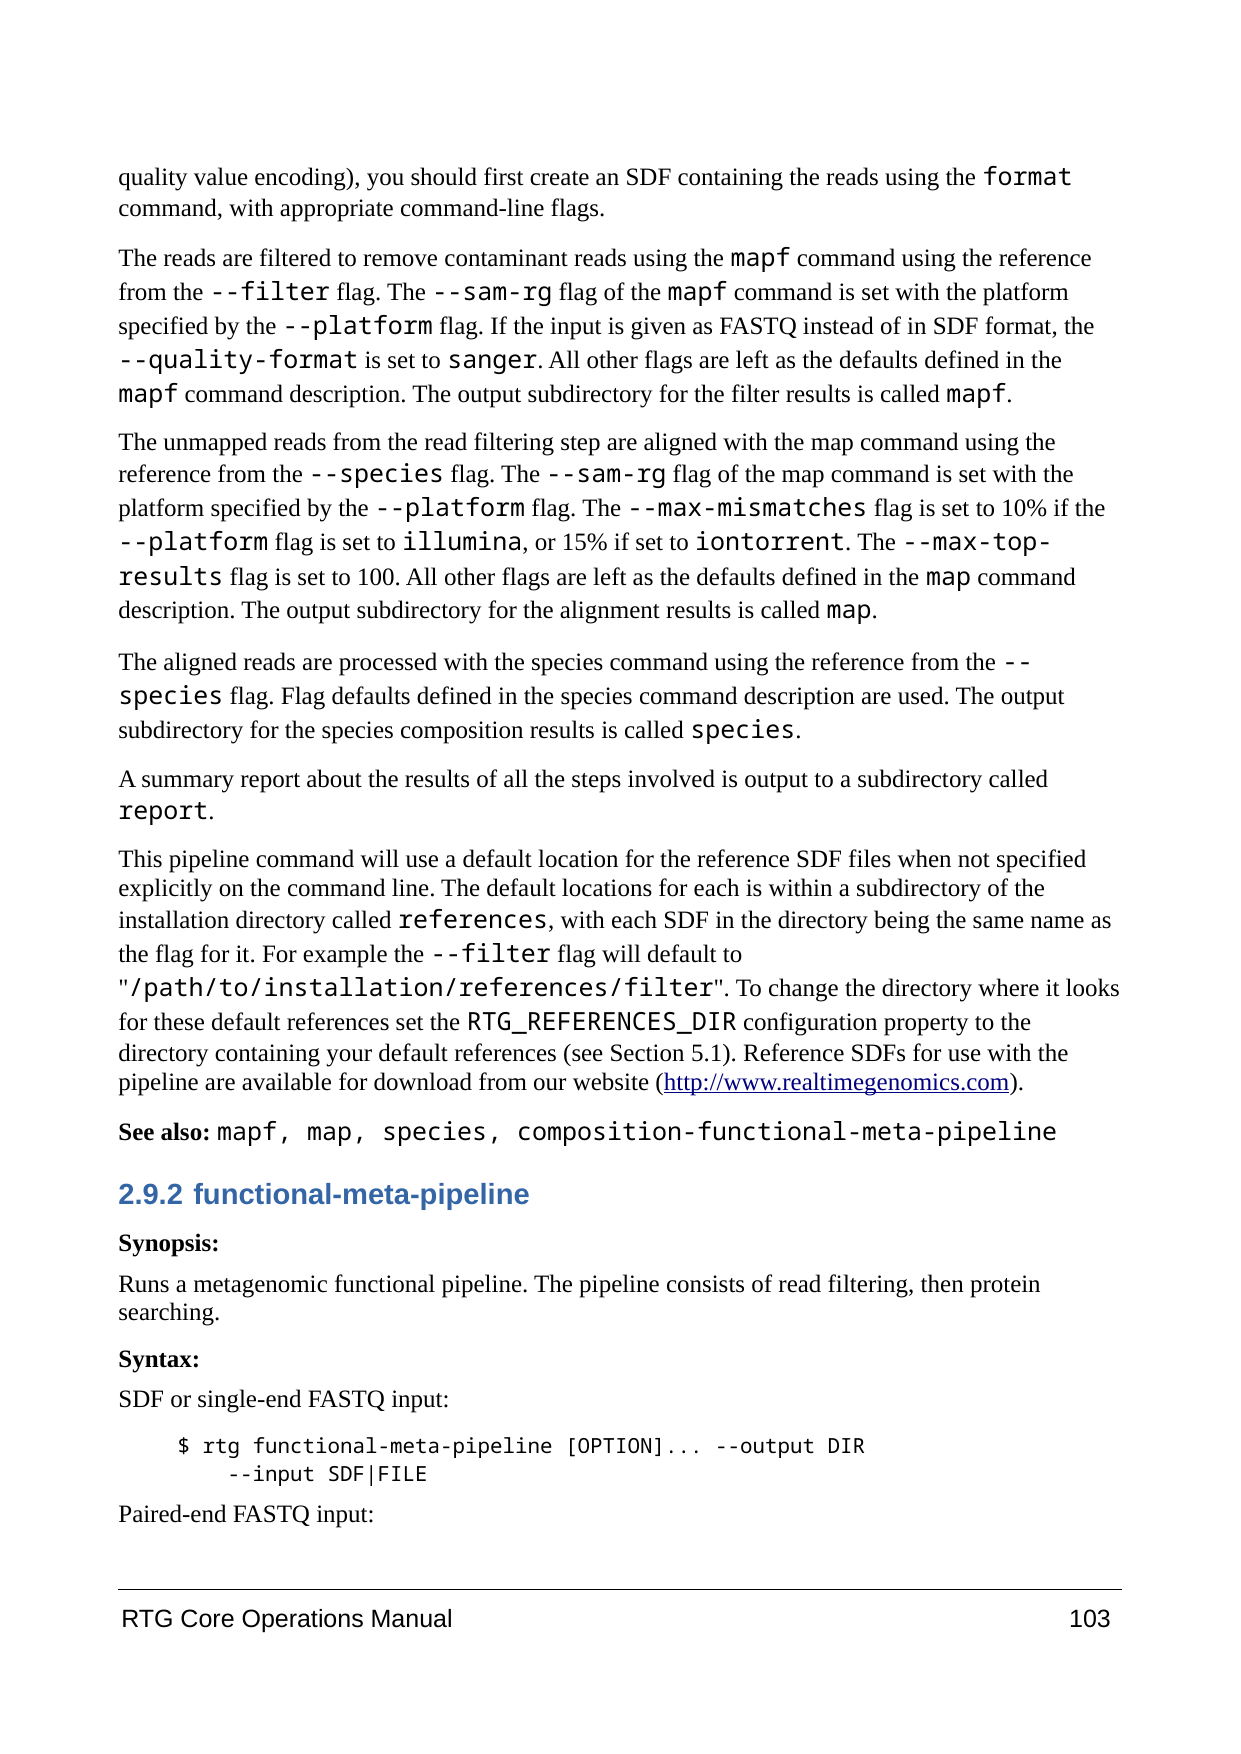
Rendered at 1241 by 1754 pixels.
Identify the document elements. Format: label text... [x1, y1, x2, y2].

text quality value encoding), you should first create an SDF containing the reads using the format command, with appropriate command-line flags. [118, 159, 1122, 221]
text Runs a metagenomic functional pipeline. The pipeline consists of read filtering, then protein searching. [118, 1269, 1122, 1326]
text Paired-end FASTQ input: [118, 1499, 1122, 1528]
text This pipeline command will use a default location for the reference SDF files when not specified explicitly on the command line. The default locations for each is within a subdirectory of the installation directory called references, with each SDF in the directory being the same name as the flag for it. For example the --filter flag will default to "/path/to/installation/references/filter". To change the directory where it looks for these default references set the RTG_REFERENCES_DIR configuration property to the directory containing your default references (see Section 5.1). Reference SDFs for use with the pipeline are available for download from our website (http://www.realtimegenomics.com). [118, 844, 1122, 1096]
text $ rtg functional-meta-pipeline [OPTION]... --output DIR --input SDF|FILE [177, 1431, 1122, 1488]
text The unmapped reads from the read filtering step are aligned with the map command using the reference from the --species flag. The --sam-rg flag of the map command is set with the platform specified by the --platform flag. The --max-mismatches flag is set to 10% if the --platform flag is set to illumina, or 15% if set to iontorrent. The --max-top-results flag is set to 100. All other flags are left as the defaults defined in the map command description. The output subdirectory for the alignment results is called map. [118, 427, 1122, 626]
text A summary report about the results of all the steps involved is output to a subdirectory called report. [118, 764, 1122, 827]
text See also: mapf, map, species, composition-functional-meta-pipeline [118, 1113, 1122, 1147]
text SDF or single-end FASTQ input: [118, 1384, 1122, 1413]
text The aligned reads are processed with the species command using the reference from the --species flag. Flag defaults defined in the species command description are used. The output subdirectory for the species composition results is called species. [118, 644, 1122, 746]
subtitle Syntax: [118, 1344, 1122, 1373]
subtitle Synopsis: [118, 1228, 1122, 1257]
subtitle functional-meta-pipeline [118, 1177, 1122, 1210]
text The reads are filtered to remove contaminant reads using the mapf command using the reference from the --filter flag. The --sam-rg flag of the mapf command is set with the platform specified by the --platform flag. If the input is given as FASTQ instead of in SDF format, the --quality-format is set to sanger. All other flags are left as the defaults defined in the mapf command description. The output subdirectory for the filter results is called mapf. [118, 239, 1122, 409]
